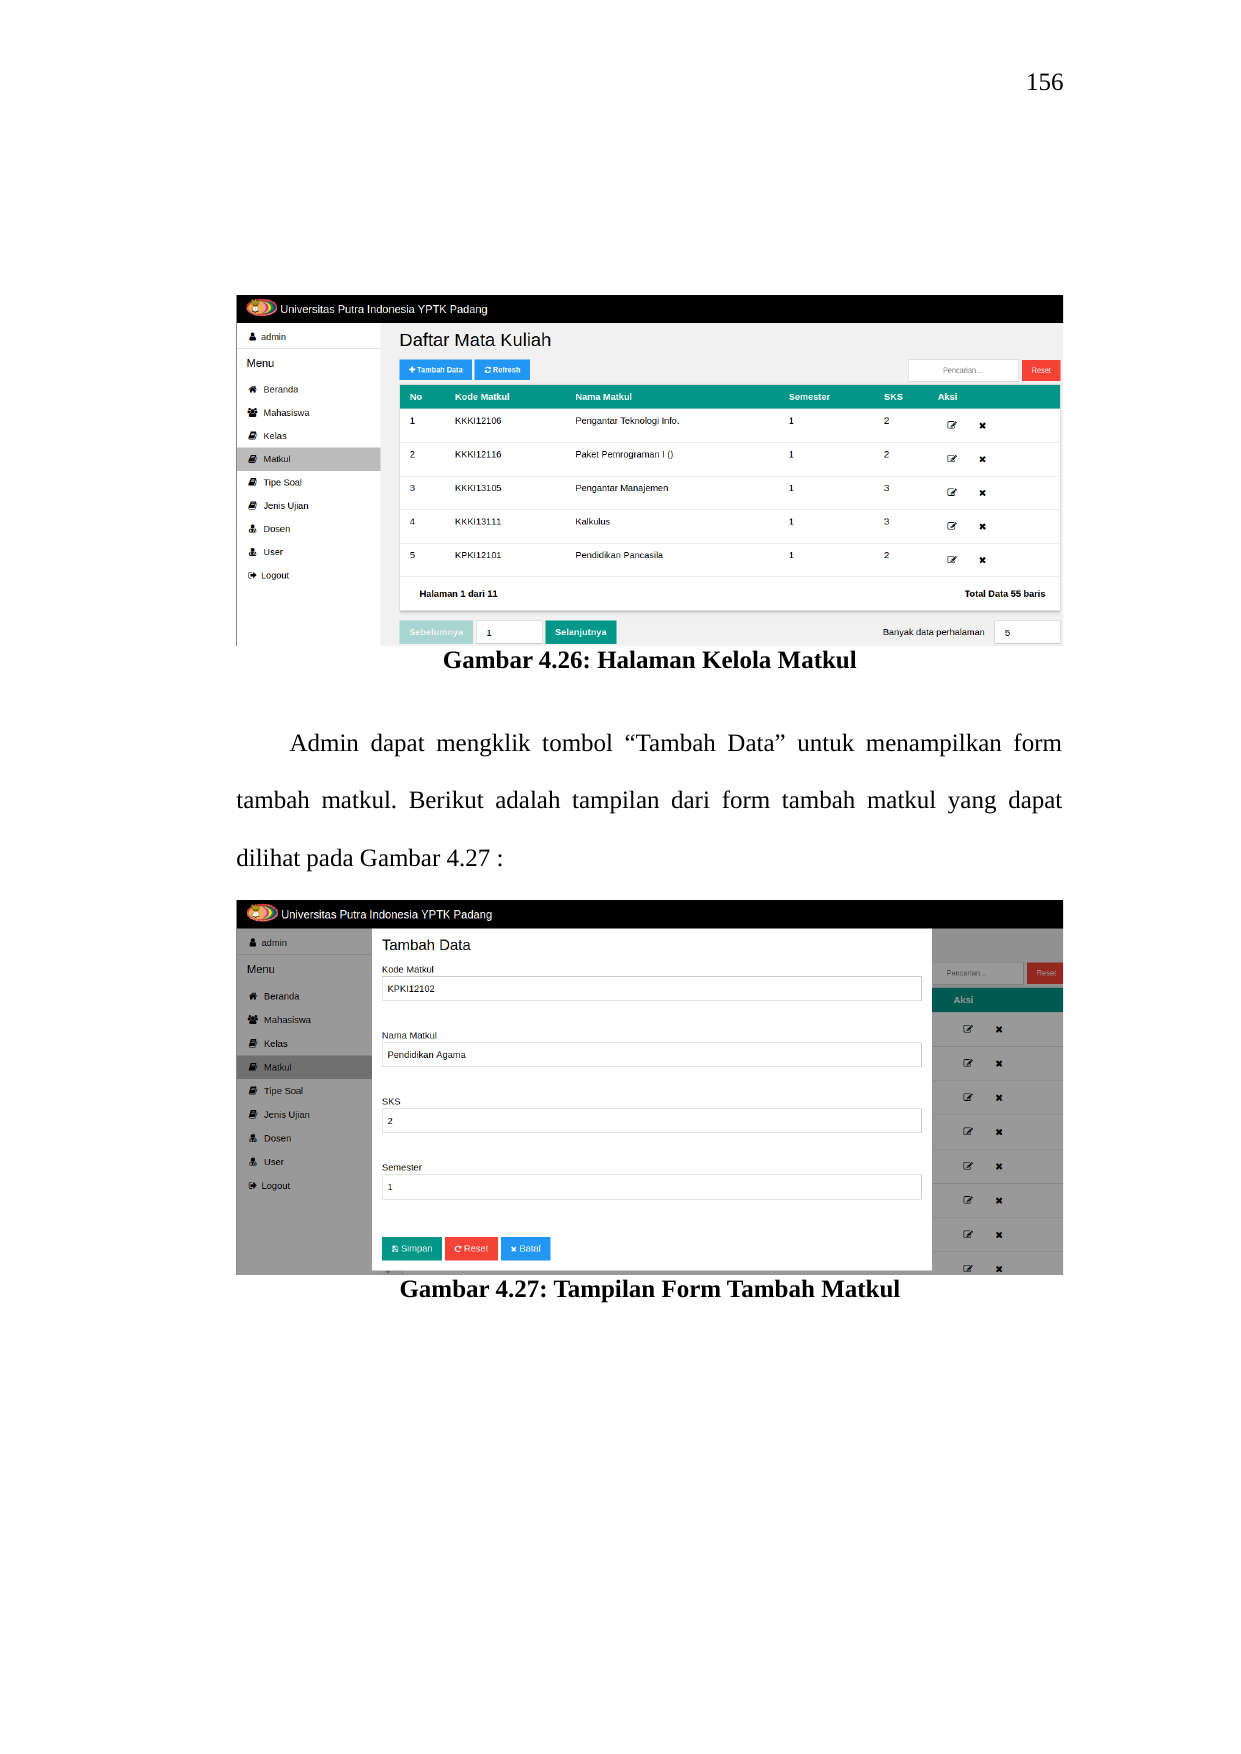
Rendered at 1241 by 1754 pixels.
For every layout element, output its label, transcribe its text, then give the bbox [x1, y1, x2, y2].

text Admin dapat mengklik tombol “Tambah Data” untuk menampilkan form tambah matkul. Berikut adalah tampilan dari form tambah matkul yang dapat dilihat pada Gambar 4.27 : [236, 728, 1063, 872]
picture [236, 295, 1064, 646]
text Gambar 4.27: Tampilan Form Tambah Matkul [236, 1275, 1063, 1303]
picture [236, 900, 1064, 1275]
text Gambar 4.26: Halaman Kelola Matkul [236, 646, 1063, 674]
